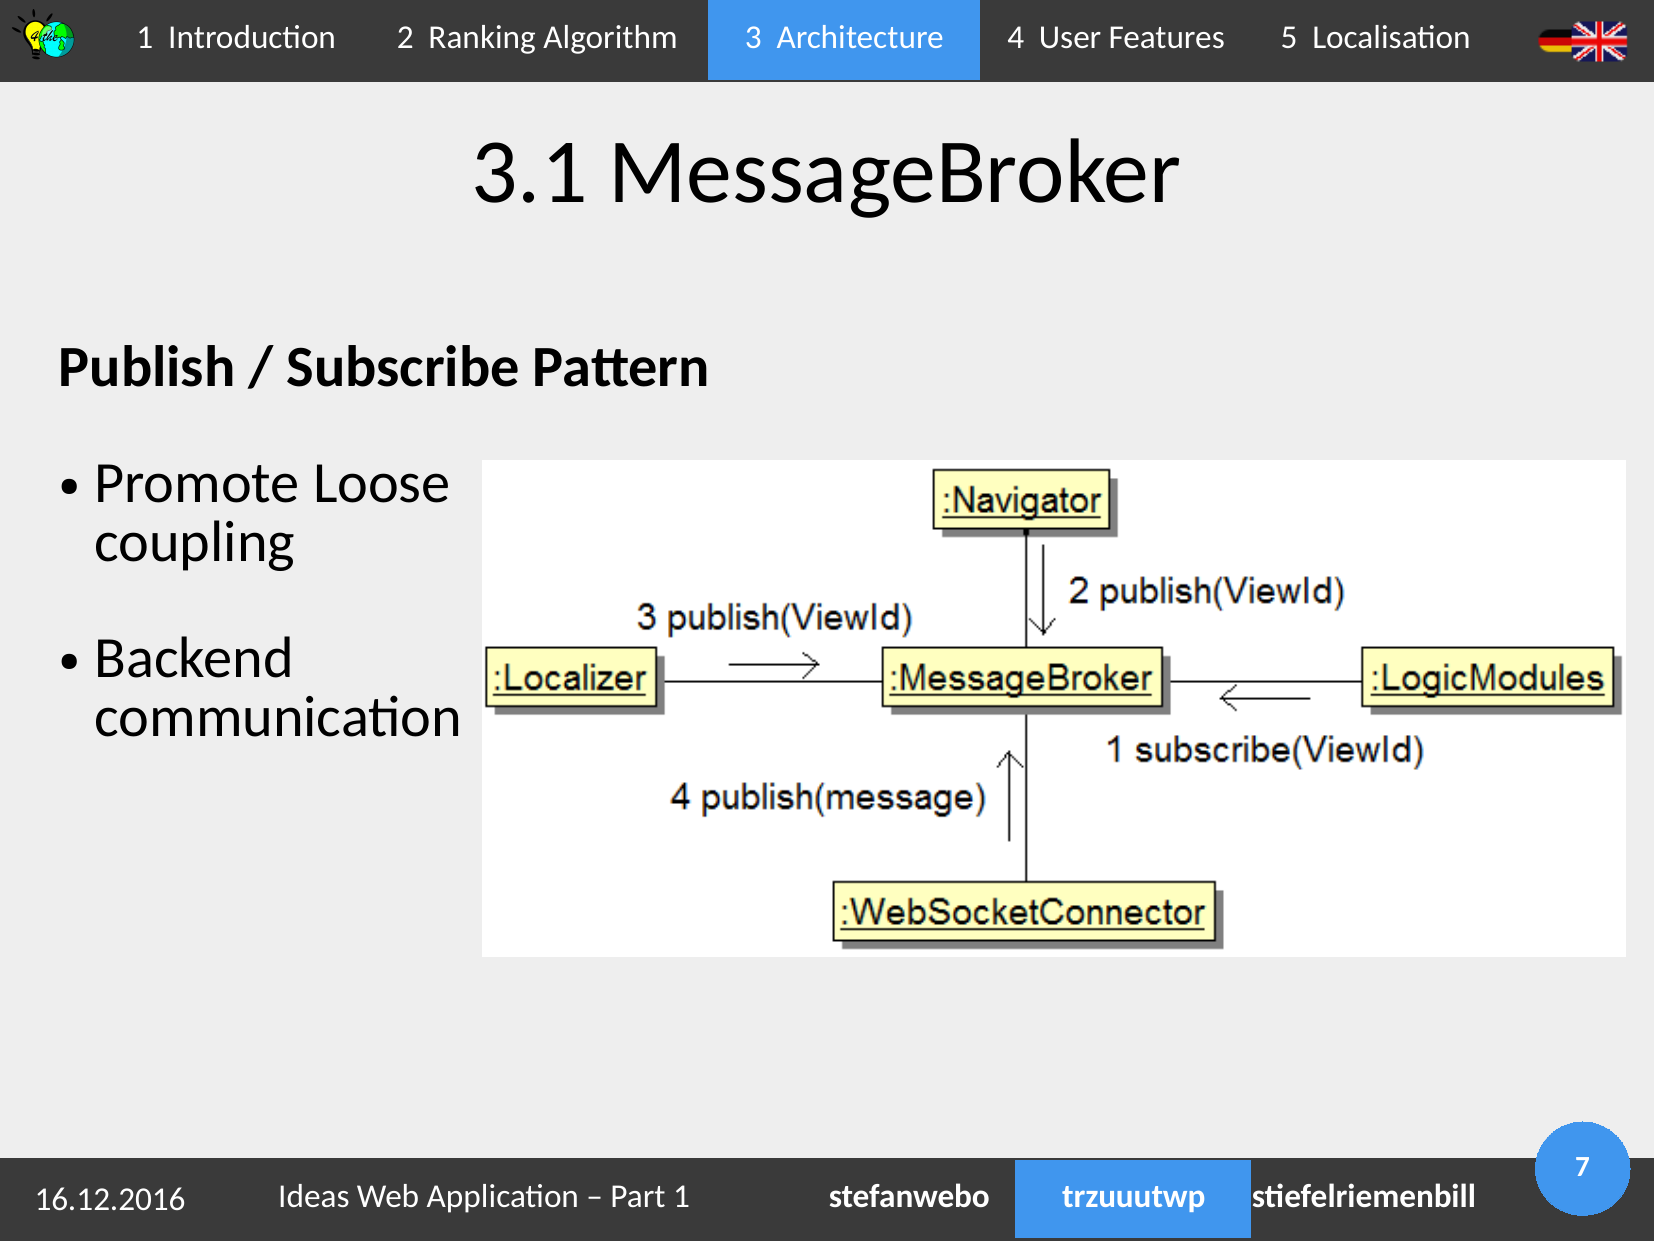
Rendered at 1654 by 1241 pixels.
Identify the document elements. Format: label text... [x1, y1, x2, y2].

text_box 2 Ranking Algorithm [366, 0, 708, 80]
text_box 5 Localisation [1251, 0, 1501, 80]
picture [1536, 18, 1629, 64]
text_box Ideas Web Application – Part 1 [242, 1160, 727, 1238]
text_box 1 Introduction [106, 0, 366, 80]
text_box 3 Architecture [708, 0, 980, 80]
text_box 4 User Features [980, 0, 1251, 80]
picture [482, 460, 1626, 957]
text_box trzuuutwp [1015, 1160, 1251, 1238]
text_box stefanwebo [803, 1160, 1015, 1238]
picture [2, 0, 83, 80]
title 3.1 MessageBroker [82, 88, 1571, 272]
text_box stiefelriemenbill [1251, 1160, 1477, 1238]
text_box Publish / Subscribe Pattern Promote Loose coupling Backend communication [59, 342, 815, 827]
